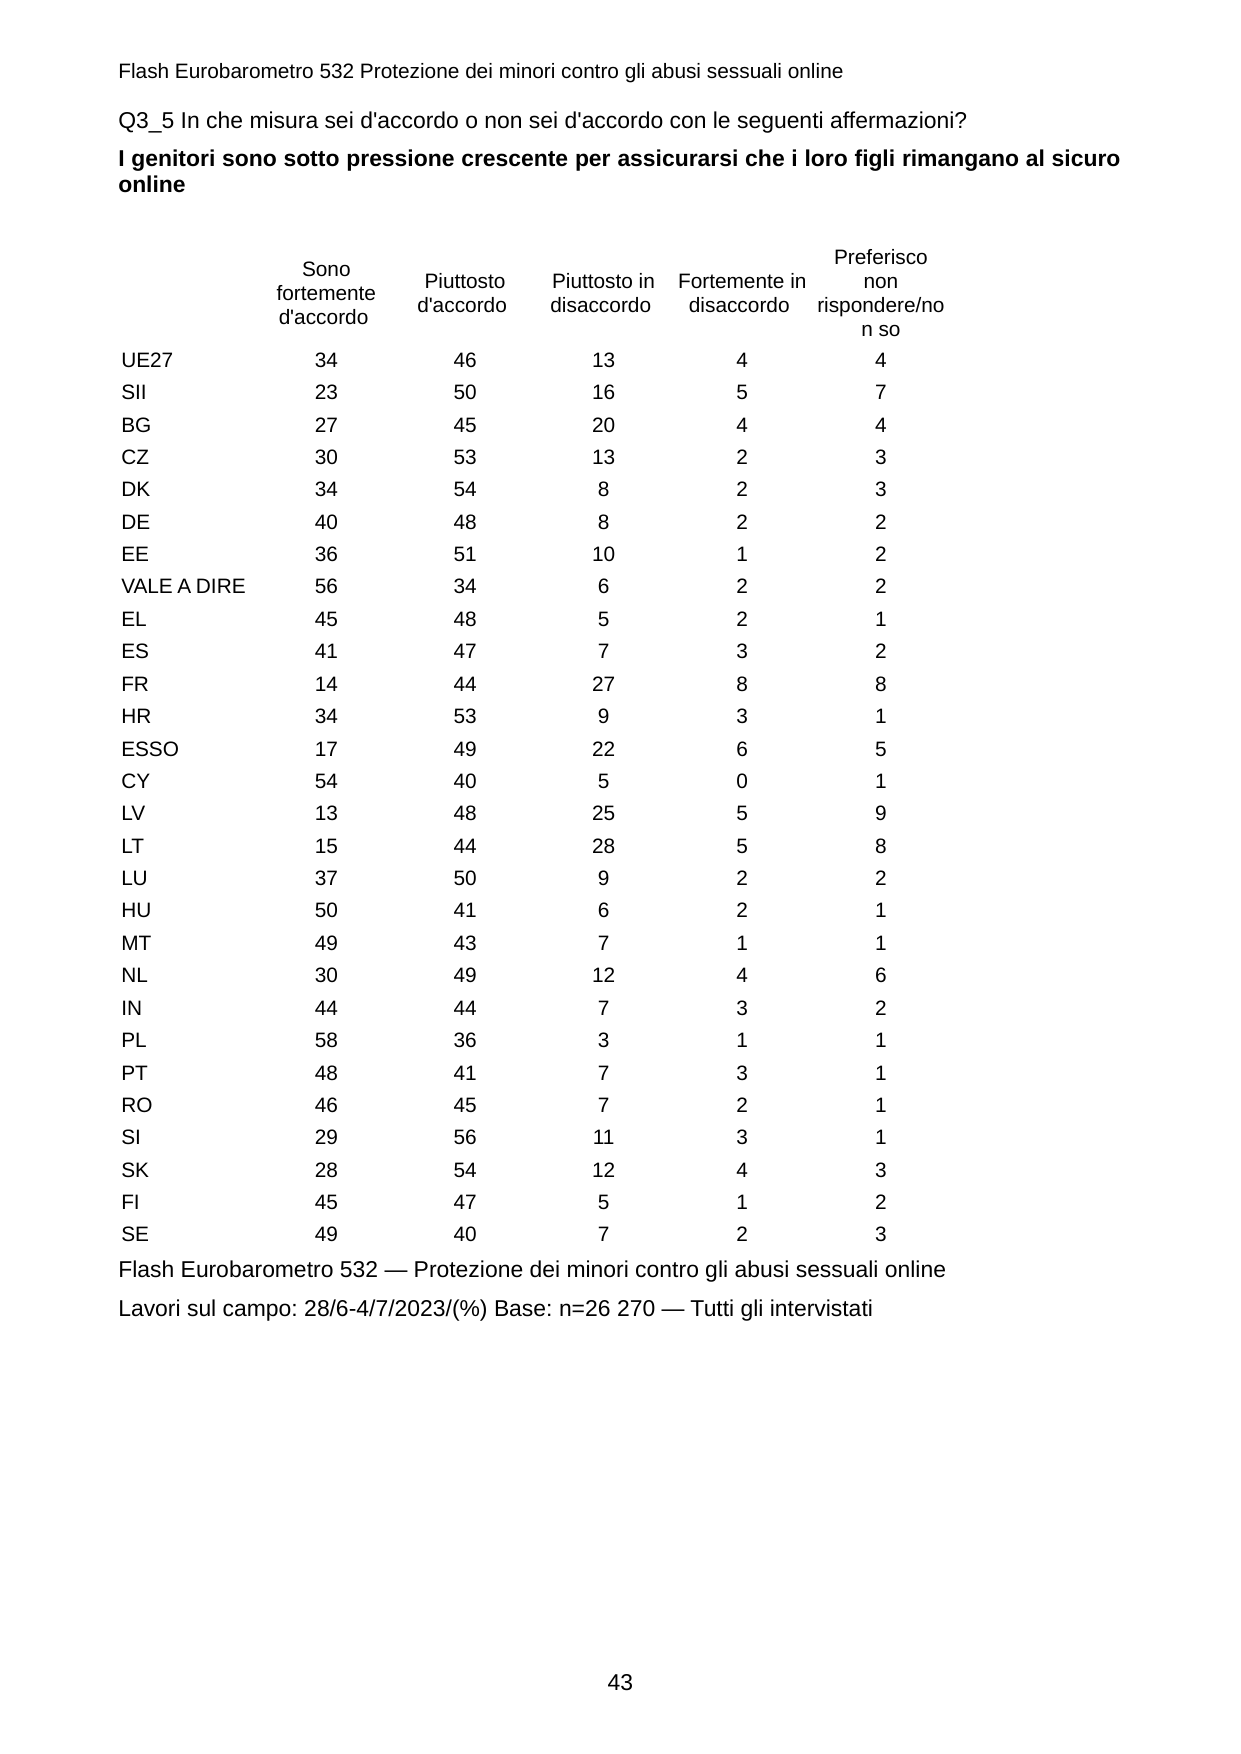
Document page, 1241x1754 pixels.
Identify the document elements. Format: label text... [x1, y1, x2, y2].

table_cell 7 [534, 1218, 673, 1251]
table_cell 49 [395, 732, 534, 764]
table_cell 50 [395, 376, 534, 408]
table_cell 4 [673, 1153, 811, 1186]
table_header Preferisco non rispondere/non so [811, 242, 950, 343]
table_cell 2 [673, 862, 811, 894]
table_header [118, 242, 257, 343]
table_cell IN [118, 991, 257, 1024]
table_cell 51 [395, 538, 534, 570]
table_cell 8 [534, 473, 673, 505]
table_cell 5 [673, 829, 811, 862]
table_cell 49 [395, 959, 534, 991]
table_cell 1 [811, 1089, 950, 1121]
table_cell 2 [811, 635, 950, 667]
table_cell 2 [811, 505, 950, 538]
text Q3_5 In che misura sei d'accordo o non sei d'accordo con le seguenti affermazioni? [118, 107, 1122, 133]
table_cell 49 [257, 927, 395, 959]
table_cell 47 [395, 1186, 534, 1218]
table_cell 1 [811, 700, 950, 732]
table_cell 3 [673, 635, 811, 667]
table_cell 7 [534, 927, 673, 959]
table_cell 40 [395, 765, 534, 797]
table_cell 6 [534, 570, 673, 603]
table_cell 36 [257, 538, 395, 570]
table_cell 44 [257, 991, 395, 1024]
text Lavori sul campo: 28/6-4/7/2023/(%) Base: n=26 270 — Tutti gli intervistati [118, 1295, 1122, 1321]
table_cell 22 [534, 732, 673, 764]
table_cell PT [118, 1056, 257, 1088]
table_cell 45 [257, 603, 395, 635]
table_cell 8 [811, 668, 950, 700]
table_cell 50 [257, 894, 395, 927]
table_cell 46 [395, 344, 534, 376]
table_cell 48 [257, 1056, 395, 1088]
table_cell DK [118, 473, 257, 505]
table_cell 15 [257, 829, 395, 862]
table_cell 2 [673, 603, 811, 635]
table_cell 20 [534, 408, 673, 441]
table_cell LV [118, 797, 257, 829]
table_cell 48 [395, 505, 534, 538]
table_cell HU [118, 894, 257, 927]
table_cell 3 [673, 991, 811, 1024]
table_cell 2 [673, 441, 811, 473]
table_cell 49 [257, 1218, 395, 1251]
table_cell 37 [257, 862, 395, 894]
table_cell NL [118, 959, 257, 991]
table_cell 0 [673, 765, 811, 797]
table_cell 34 [257, 344, 395, 376]
table_header Piuttosto in disaccordo [534, 242, 673, 343]
table_cell 2 [811, 538, 950, 570]
table_cell 5 [534, 1186, 673, 1218]
table_cell 34 [395, 570, 534, 603]
table_cell 8 [673, 668, 811, 700]
table_cell 1 [811, 927, 950, 959]
table_cell 3 [811, 473, 950, 505]
table_cell 43 [395, 927, 534, 959]
table_cell 6 [673, 732, 811, 764]
table_cell 28 [257, 1153, 395, 1186]
table_cell 17 [257, 732, 395, 764]
table_cell 11 [534, 1121, 673, 1153]
table_cell 1 [811, 765, 950, 797]
table_cell 25 [534, 797, 673, 829]
table_cell 3 [811, 1153, 950, 1186]
table_cell HR [118, 700, 257, 732]
table_cell 56 [395, 1121, 534, 1153]
table_cell 3 [811, 1218, 950, 1251]
table_cell 34 [257, 473, 395, 505]
table_cell 3 [673, 700, 811, 732]
table_cell 27 [534, 668, 673, 700]
table_cell 13 [534, 344, 673, 376]
table_cell 5 [673, 797, 811, 829]
table_cell 40 [395, 1218, 534, 1251]
table_cell 1 [673, 538, 811, 570]
table_cell FI [118, 1186, 257, 1218]
table_cell 2 [673, 473, 811, 505]
table_cell 1 [811, 1056, 950, 1088]
table_cell 3 [534, 1024, 673, 1056]
text Flash Eurobarometro 532 — Protezione dei minori contro gli abusi sessuali online [118, 1256, 1122, 1283]
table_cell 30 [257, 441, 395, 473]
table_cell 12 [534, 959, 673, 991]
table_cell 44 [395, 829, 534, 862]
table_cell 7 [534, 1056, 673, 1088]
table_header Piuttosto d'accordo [395, 242, 534, 343]
table_cell LT [118, 829, 257, 862]
table_cell 45 [257, 1186, 395, 1218]
table_cell 9 [534, 700, 673, 732]
table_cell 9 [534, 862, 673, 894]
table_cell 10 [534, 538, 673, 570]
table_cell 2 [811, 570, 950, 603]
table_cell 6 [534, 894, 673, 927]
table_cell 28 [534, 829, 673, 862]
table_cell 34 [257, 700, 395, 732]
table_cell 2 [673, 570, 811, 603]
table_cell 2 [811, 991, 950, 1024]
table_header Fortemente in disaccordo [673, 242, 811, 343]
table_cell 7 [534, 991, 673, 1024]
text I genitori sono sotto pressione crescente per assicurarsi che i loro figli rimangano al sicuro online [118, 145, 1122, 198]
table_cell CY [118, 765, 257, 797]
table_cell 2 [673, 894, 811, 927]
table_cell 1 [811, 1121, 950, 1153]
table_cell 2 [811, 862, 950, 894]
table_cell 50 [395, 862, 534, 894]
table_cell 1 [673, 927, 811, 959]
table_cell 1 [811, 894, 950, 927]
table_cell 4 [673, 344, 811, 376]
table_cell 4 [673, 959, 811, 991]
table_cell 12 [534, 1153, 673, 1186]
table_cell 2 [673, 1218, 811, 1251]
table_cell 29 [257, 1121, 395, 1153]
table_cell 45 [395, 1089, 534, 1121]
table_cell 14 [257, 668, 395, 700]
table_cell 1 [811, 1024, 950, 1056]
table_cell 48 [395, 603, 534, 635]
table_cell SI [118, 1121, 257, 1153]
table_cell 5 [534, 603, 673, 635]
table_cell 47 [395, 635, 534, 667]
table_cell FR [118, 668, 257, 700]
table_cell 41 [395, 1056, 534, 1088]
table_cell 8 [811, 829, 950, 862]
table_cell 58 [257, 1024, 395, 1056]
table_cell 41 [395, 894, 534, 927]
table_cell 44 [395, 991, 534, 1024]
table_cell 9 [811, 797, 950, 829]
table_cell DE [118, 505, 257, 538]
table_cell 5 [673, 376, 811, 408]
table_cell 53 [395, 441, 534, 473]
table_cell 54 [395, 473, 534, 505]
table_cell 40 [257, 505, 395, 538]
table_cell 5 [534, 765, 673, 797]
table_cell 54 [257, 765, 395, 797]
table_cell 53 [395, 700, 534, 732]
table_header Sono fortemente d'accordo [257, 242, 395, 343]
table_cell 45 [395, 408, 534, 441]
table_cell 5 [811, 732, 950, 764]
table_cell 23 [257, 376, 395, 408]
table_cell 41 [257, 635, 395, 667]
table_cell 6 [811, 959, 950, 991]
table_cell 7 [534, 635, 673, 667]
table_cell LU [118, 862, 257, 894]
table_cell 16 [534, 376, 673, 408]
table_cell RO [118, 1089, 257, 1121]
table_cell SE [118, 1218, 257, 1251]
table_cell 13 [534, 441, 673, 473]
table_cell 2 [673, 505, 811, 538]
table_cell ES [118, 635, 257, 667]
table_cell PL [118, 1024, 257, 1056]
table_cell 3 [811, 441, 950, 473]
table_cell 4 [811, 408, 950, 441]
table_cell 44 [395, 668, 534, 700]
table_cell 7 [811, 376, 950, 408]
table_cell 2 [673, 1089, 811, 1121]
table_cell 46 [257, 1089, 395, 1121]
table_cell 3 [673, 1056, 811, 1088]
table_cell VALE A DIRE [118, 570, 257, 603]
table_cell 56 [257, 570, 395, 603]
table_cell 54 [395, 1153, 534, 1186]
table_cell SII [118, 376, 257, 408]
table_cell ESSO [118, 732, 257, 764]
table_cell 48 [395, 797, 534, 829]
table_cell 2 [811, 1186, 950, 1218]
table_cell 36 [395, 1024, 534, 1056]
table_cell EL [118, 603, 257, 635]
table_cell 1 [673, 1024, 811, 1056]
table_cell 4 [811, 344, 950, 376]
table_cell EE [118, 538, 257, 570]
table_cell 13 [257, 797, 395, 829]
table_cell 7 [534, 1089, 673, 1121]
table_cell 1 [673, 1186, 811, 1218]
table_cell 27 [257, 408, 395, 441]
table_cell 4 [673, 408, 811, 441]
table_cell MT [118, 927, 257, 959]
table_cell UE27 [118, 344, 257, 376]
table_cell 3 [673, 1121, 811, 1153]
table_cell BG [118, 408, 257, 441]
table_cell 8 [534, 505, 673, 538]
table_cell SK [118, 1153, 257, 1186]
table_cell CZ [118, 441, 257, 473]
table_cell 1 [811, 603, 950, 635]
table_cell 30 [257, 959, 395, 991]
